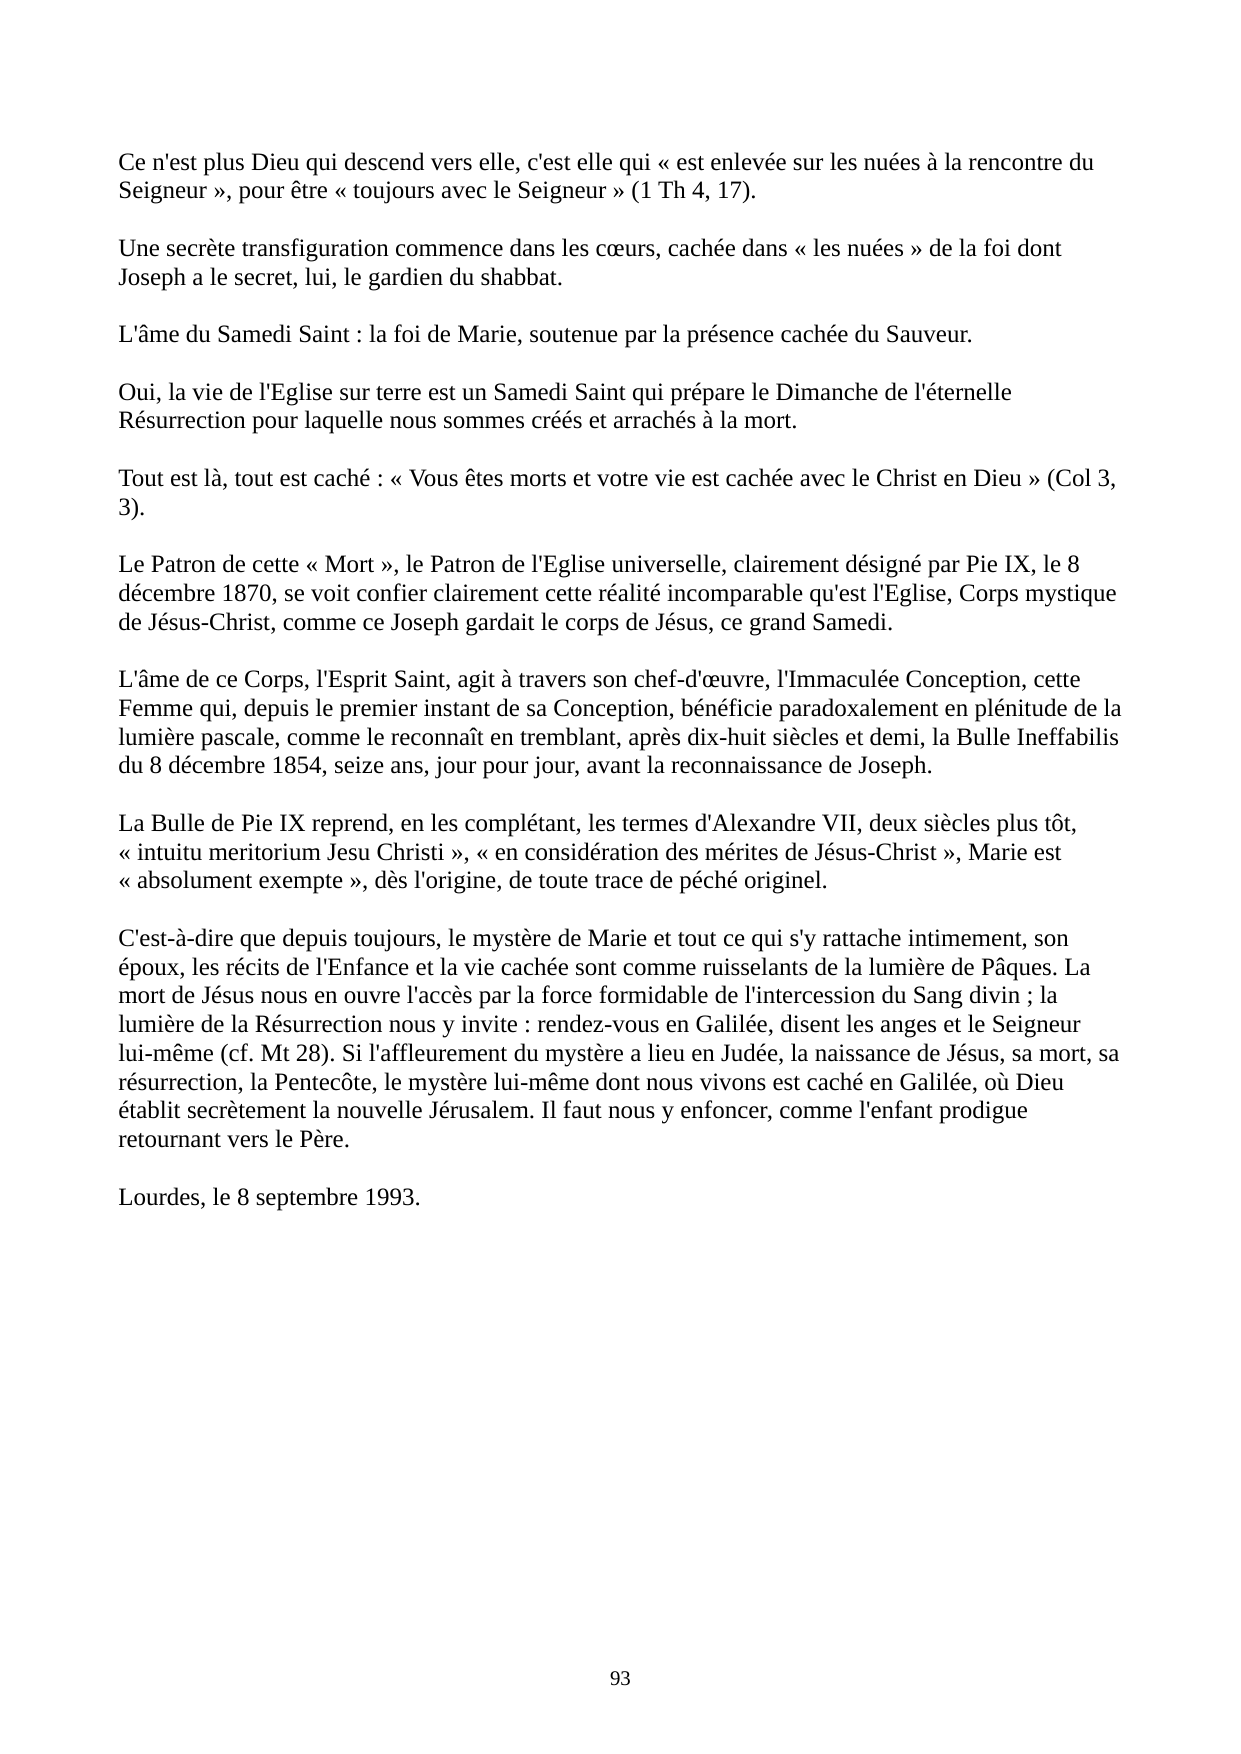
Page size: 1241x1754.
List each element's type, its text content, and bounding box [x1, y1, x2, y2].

text Oui, la vie de l'Eglise sur terre est un Samedi Saint qui prépare le Dimanche de l'éternelle Résurrection pour laquelle nous sommes créés et arrachés à la mort. [118, 377, 1122, 434]
text Une secrète transfiguration commence dans les cœurs, cachée dans « les nuées » de la foi dont Joseph a le secret, lui, le gardien du shabbat. [118, 233, 1122, 291]
text Le Patron de cette « Mort », le Patron de l'Eglise universelle, clairement désigné par Pie IX, le 8 décembre 1870, se voit confier clairement cette réalité incomparable qu'est l'Eglise, Corps mystique de Jésus-Christ, comme ce Joseph gardait le corps de Jésus, ce grand Samedi. [118, 549, 1122, 636]
text mort de Jésus nous en ouvre l'accès par la force formidable de l'intercession du Sang divin ; la lumière de la Résurrection nous y invite : rendez-vous en Galilée, disent les anges et le Seigneur [118, 981, 1122, 1038]
text L'âme de ce Corps, l'Esprit Saint, agit à travers son chef-d'œuvre, l'Immaculée Conception, cette Femme qui, depuis le premier instant de sa Conception, bénéficie paradoxalement en plénitude de la lumière pascale, comme le reconnaît en tremblant, après dix-huit siècles et demi, la Bulle Ineffabilis du 8 décembre 1854, seize ans, jour pour jour, avant la reconnaissance de Joseph. [118, 664, 1122, 779]
text Lourdes, le 8 septembre 1993. [118, 1182, 1122, 1211]
text Ce n'est plus Dieu qui descend vers elle, c'est elle qui « est enlevée sur les nuées à la rencontre du Seigneur », pour être « toujours avec le Seigneur » (1 Th 4, 17). [118, 147, 1122, 204]
text L'âme du Samedi Saint : la foi de Marie, soutenue par la présence cachée du Sauveur. [118, 319, 1122, 348]
text lui-même (cf. Mt 28). Si l'affleurement du mystère a lieu en Judée, la naissance de Jésus, sa mort, sa résurrection, la Pentecôte, le mystère lui-même dont nous vivons est caché en Galilée, où Dieu établit secrètement la nouvelle Jérusalem. Il faut nous y enfoncer, comme l'enfant prodigue retournant vers le Père. [118, 1038, 1122, 1153]
text C'est-à-dire que depuis toujours, le mystère de Marie et tout ce qui s'y rattache intimement, son époux, les récits de l'Enfance et la vie cachée sont comme ruisselants de la lumière de Pâques. La [118, 923, 1122, 981]
text Tout est là, tout est caché : « Vous êtes morts et votre vie est cachée avec le Christ en Dieu » (Col 3, 3). [118, 463, 1122, 521]
text La Bulle de Pie IX reprend, en les complétant, les termes d'Alexandre VII, deux siècles plus tôt, « intuitu meritorium Jesu Christi », « en considération des mérites de Jésus-Christ », Marie est « absolument exempte », dès l'origine, de toute trace de péché originel. [118, 808, 1122, 894]
